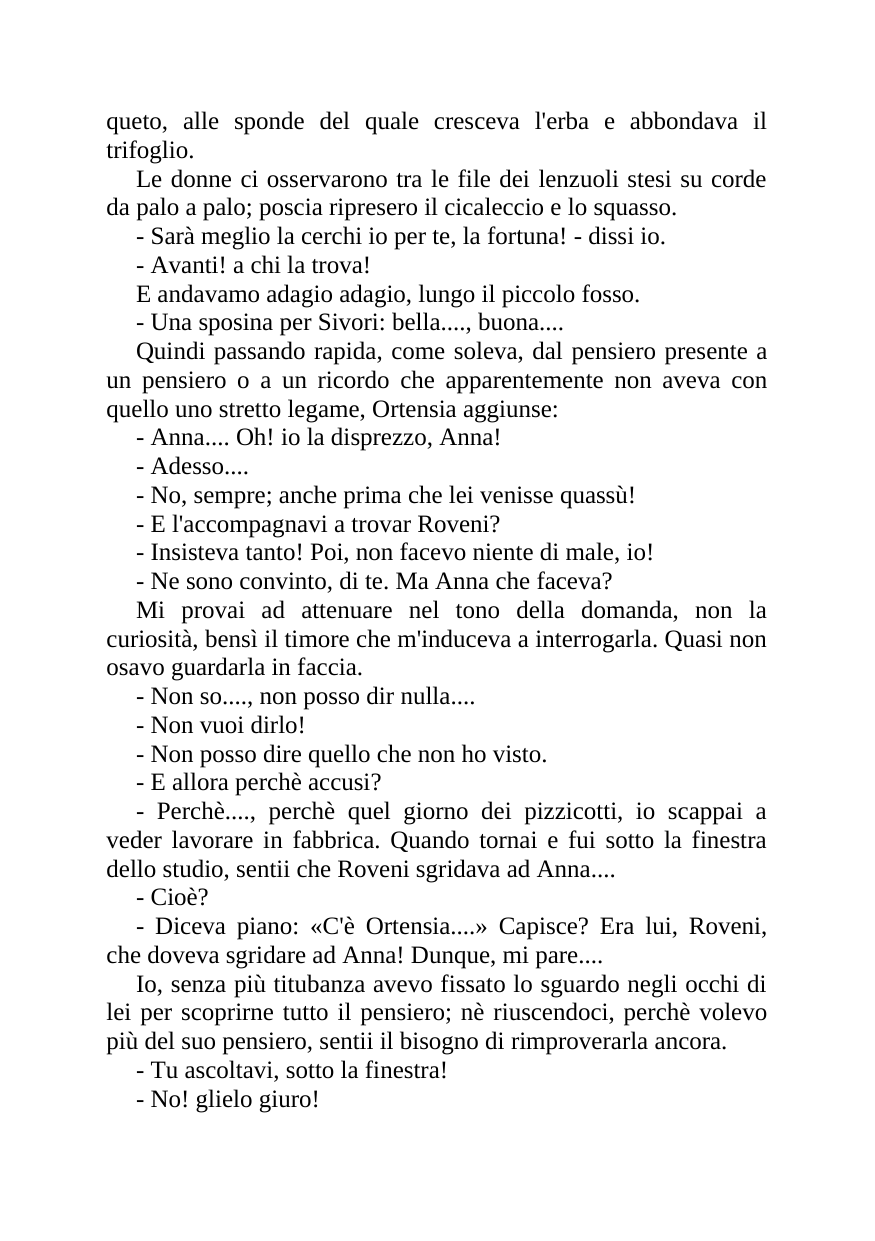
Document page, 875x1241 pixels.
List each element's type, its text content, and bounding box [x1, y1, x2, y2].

text - No! glielo giuro! [106, 1084, 768, 1112]
text queto, alle sponde del quale cresceva l'erba e abbondava il trifoglio. [106, 106, 768, 164]
text - E allora perchè accusi? [106, 767, 768, 796]
text - Ne sono convinto, di te. Ma Anna che faceva? [106, 566, 768, 595]
text Io, senza più titubanza avevo fissato lo sguardo negli occhi di lei per scoprirne tutto il pensiero; nè riuscendoci, perchè volevo più del suo pensiero, sentii il bisogno di rimproverarla ancora. [106, 969, 768, 1055]
text - Non so...., non posso dir nulla.... [106, 681, 768, 710]
text Le donne ci osservarono tra le file dei lenzuoli stesi su corde da palo a palo; poscia ripresero il cicaleccio e lo squasso. [106, 164, 768, 221]
text - Anna.... Oh! io la disprezzo, Anna! [106, 422, 768, 451]
text - Non vuoi dirlo! [106, 710, 768, 739]
text - Perchè...., perchè quel giorno dei pizzicotti, io scappai a veder lavorare in fabbrica. Quando tornai e fui sotto la finestra dello studio, sentii che Roveni sgridava ad Anna.... [106, 796, 768, 882]
text Mi provai ad attenuare nel tono della domanda, non la curiosità, bensì il timore che m'induceva a interrogarla. Quasi non osavo guardarla in faccia. [106, 595, 768, 681]
text Quindi passando rapida, come soleva, dal pensiero presente a un pensiero o a un ricordo che apparentemente non aveva con quello uno stretto legame, Ortensia aggiunse: [106, 336, 768, 422]
text - Cioè? [106, 882, 768, 911]
text - E l'accompagnavi a trovar Roveni? [106, 509, 768, 537]
text - Non posso dire quello che non ho visto. [106, 739, 768, 767]
text - Tu ascoltavi, sotto la finestra! [106, 1055, 768, 1084]
text - Insisteva tanto! Poi, non facevo niente di male, io! [106, 537, 768, 566]
text - Diceva piano: «C'è Ortensia....» Capisce? Era lui, Roveni, che doveva sgridare ad Anna! Dunque, mi pare.... [106, 911, 768, 969]
text - Una sposina per Sivori: bella...., buona.... [106, 307, 768, 336]
text - Adesso.... [106, 451, 768, 480]
text E andavamo adagio adagio, lungo il piccolo fosso. [106, 279, 768, 307]
text - No, sempre; anche prima che lei venisse quassù! [106, 480, 768, 509]
text - Sarà meglio la cerchi io per te, la fortuna! - dissi io. [106, 221, 768, 250]
text - Avanti! a chi la trova! [106, 250, 768, 279]
